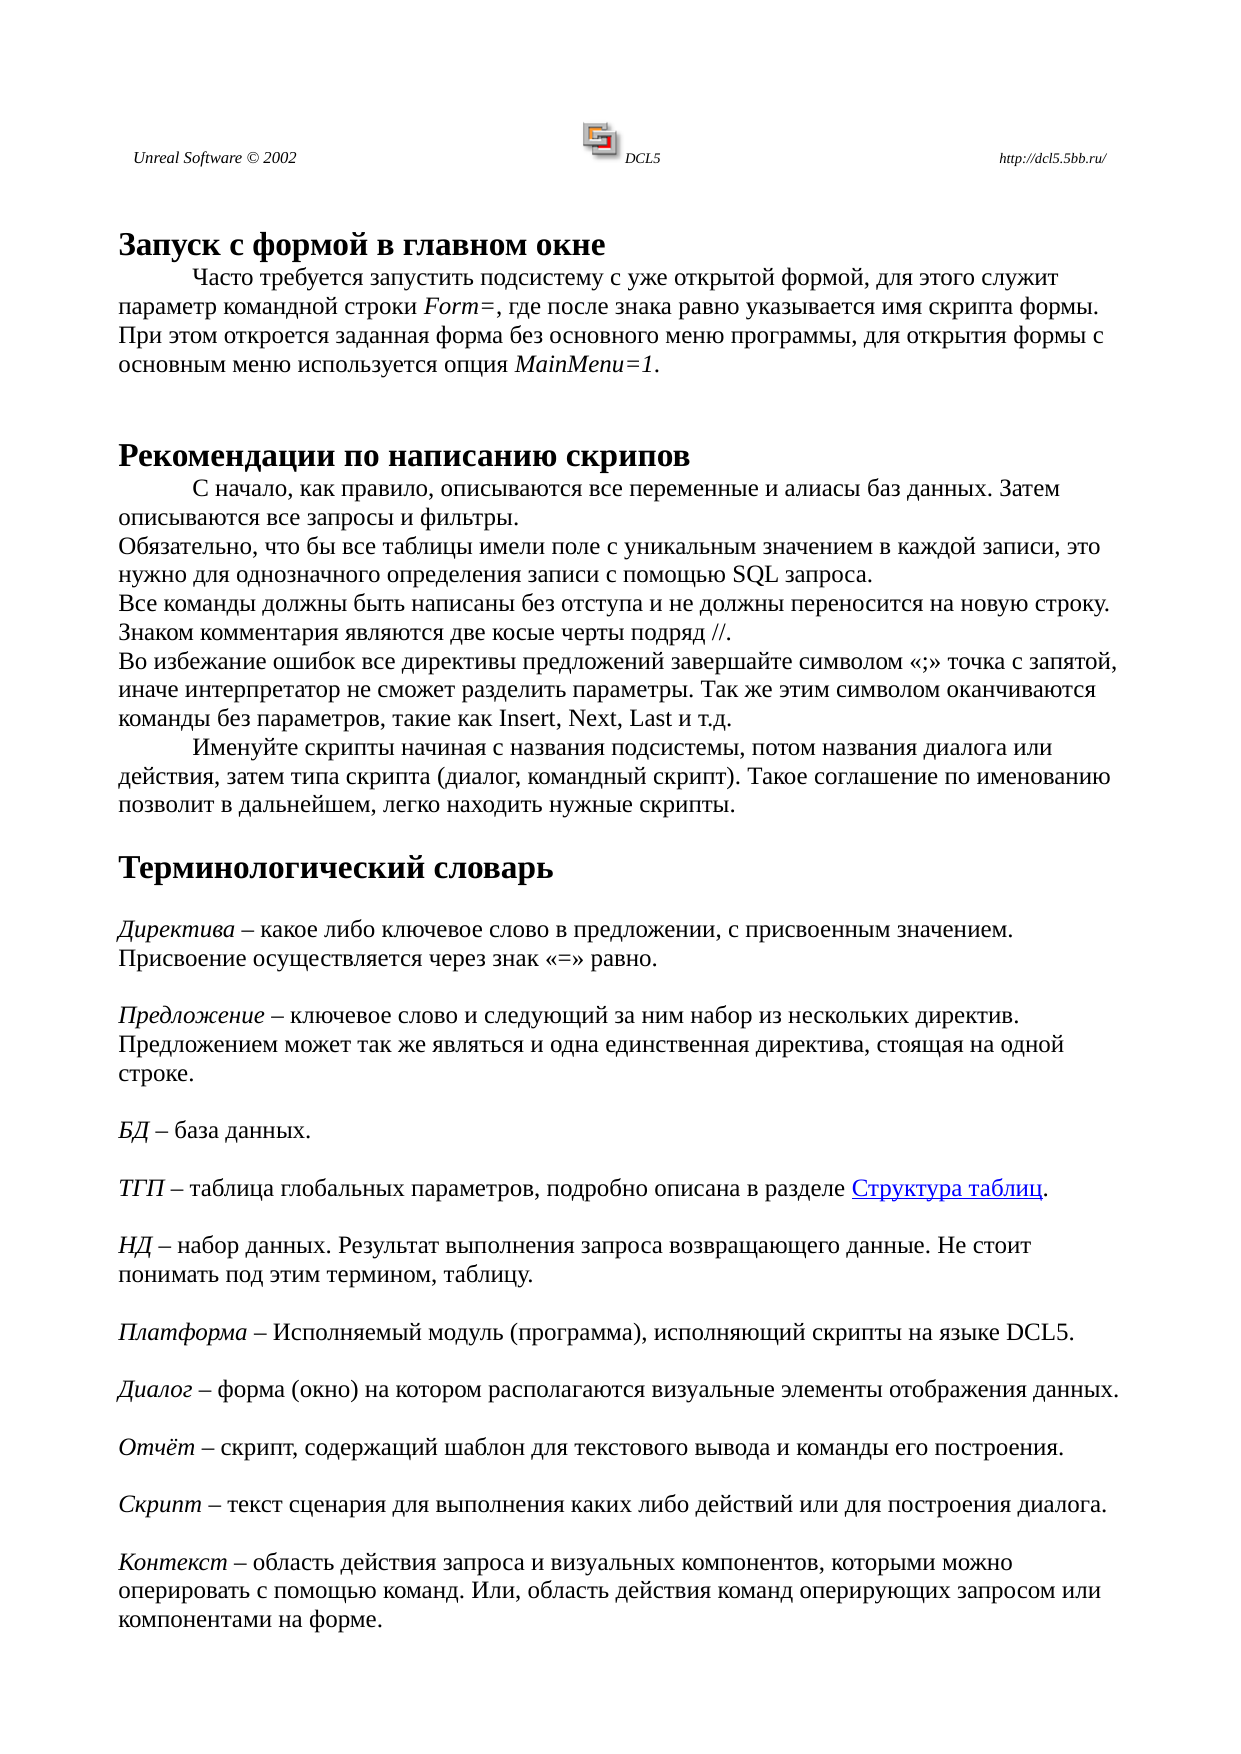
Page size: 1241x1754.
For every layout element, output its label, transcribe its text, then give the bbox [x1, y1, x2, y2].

picture [579, 118, 625, 164]
text Платформа – Исполняемый модуль (программа), исполняющий скрипты на языке DCL5. [118, 1317, 1122, 1345]
text Все команды должны быть написаны без отступа и не должны переносится на новую строку. Знаком комментария являются две косые черты подряд //. [118, 588, 1122, 646]
text Предложение – ключевое слово и следующий за ним набор из нескольких директив. Предложением может так же являться и одна единственная директива, стоящая на одной строке. [118, 1000, 1122, 1087]
text Часто требуется запустить подсистему с уже открытой формой, для этого служит параметр командной строки Form=, где после знака равно указывается имя скрипта формы. При этом откроется заданная форма без основного меню программы, для открытия формы с основным меню используется опция MainMenu=1. [118, 262, 1122, 377]
text Именуйте скрипты начиная с названия подсистемы, потом названия диалога или действия, затем типа скрипта (диалог, командный скрипт). Такое соглашение по именованию позволит в дальнейшем, легко находить нужные скрипты. [118, 732, 1122, 818]
text С начало, как правило, описываются все переменные и алиасы баз данных. Затем описываются все запросы и фильтры. [118, 473, 1122, 531]
text Терминологический словарь [118, 847, 1122, 885]
text Рекомендации по написанию скрипов [118, 435, 1122, 473]
text Обязательно, что бы все таблицы имели поле с уникальным значением в каждой записи, это нужно для однозначного определения записи с помощью SQL запроса. [118, 531, 1122, 588]
text БД – база данных. [118, 1115, 1122, 1144]
text Отчёт – скрипт, содержащий шаблон для текстового вывода и команды его построения. [118, 1432, 1122, 1460]
text НД – набор данных. Результат выполнения запроса возвращающего данные. Не стоит понимать под этим термином, таблицу. [118, 1230, 1122, 1288]
text Запуск с формой в главном окне [118, 224, 1122, 262]
text Контекст – область действия запроса и визуальных компонентов, которыми можно оперировать с помощью команд. Или, область действия команд оперирующих запросом или компонентами на форме. [118, 1547, 1122, 1633]
text Скрипт – текст сценария для выполнения каких либо действий или для построения диалога. [118, 1489, 1122, 1518]
text Во избежание ошибок все директивы предложений завершайте символом «;» точка с запятой, иначе интерпретатор не сможет разделить параметры. Так же этим символом оканчиваются команды без параметров, такие как Insert, Next, Last и т.д. [118, 646, 1122, 732]
text ТГП – таблица глобальных параметров, подробно описана в разделе Структура таблиц. [118, 1173, 1122, 1202]
text Директива – какое либо ключевое слово в предложении, с присвоенным значением. Присвоение осуществляется через знак «=» равно. [118, 914, 1122, 972]
text Диалог – форма (окно) на котором располагаются визуальные элементы отображения данных. [118, 1374, 1122, 1403]
